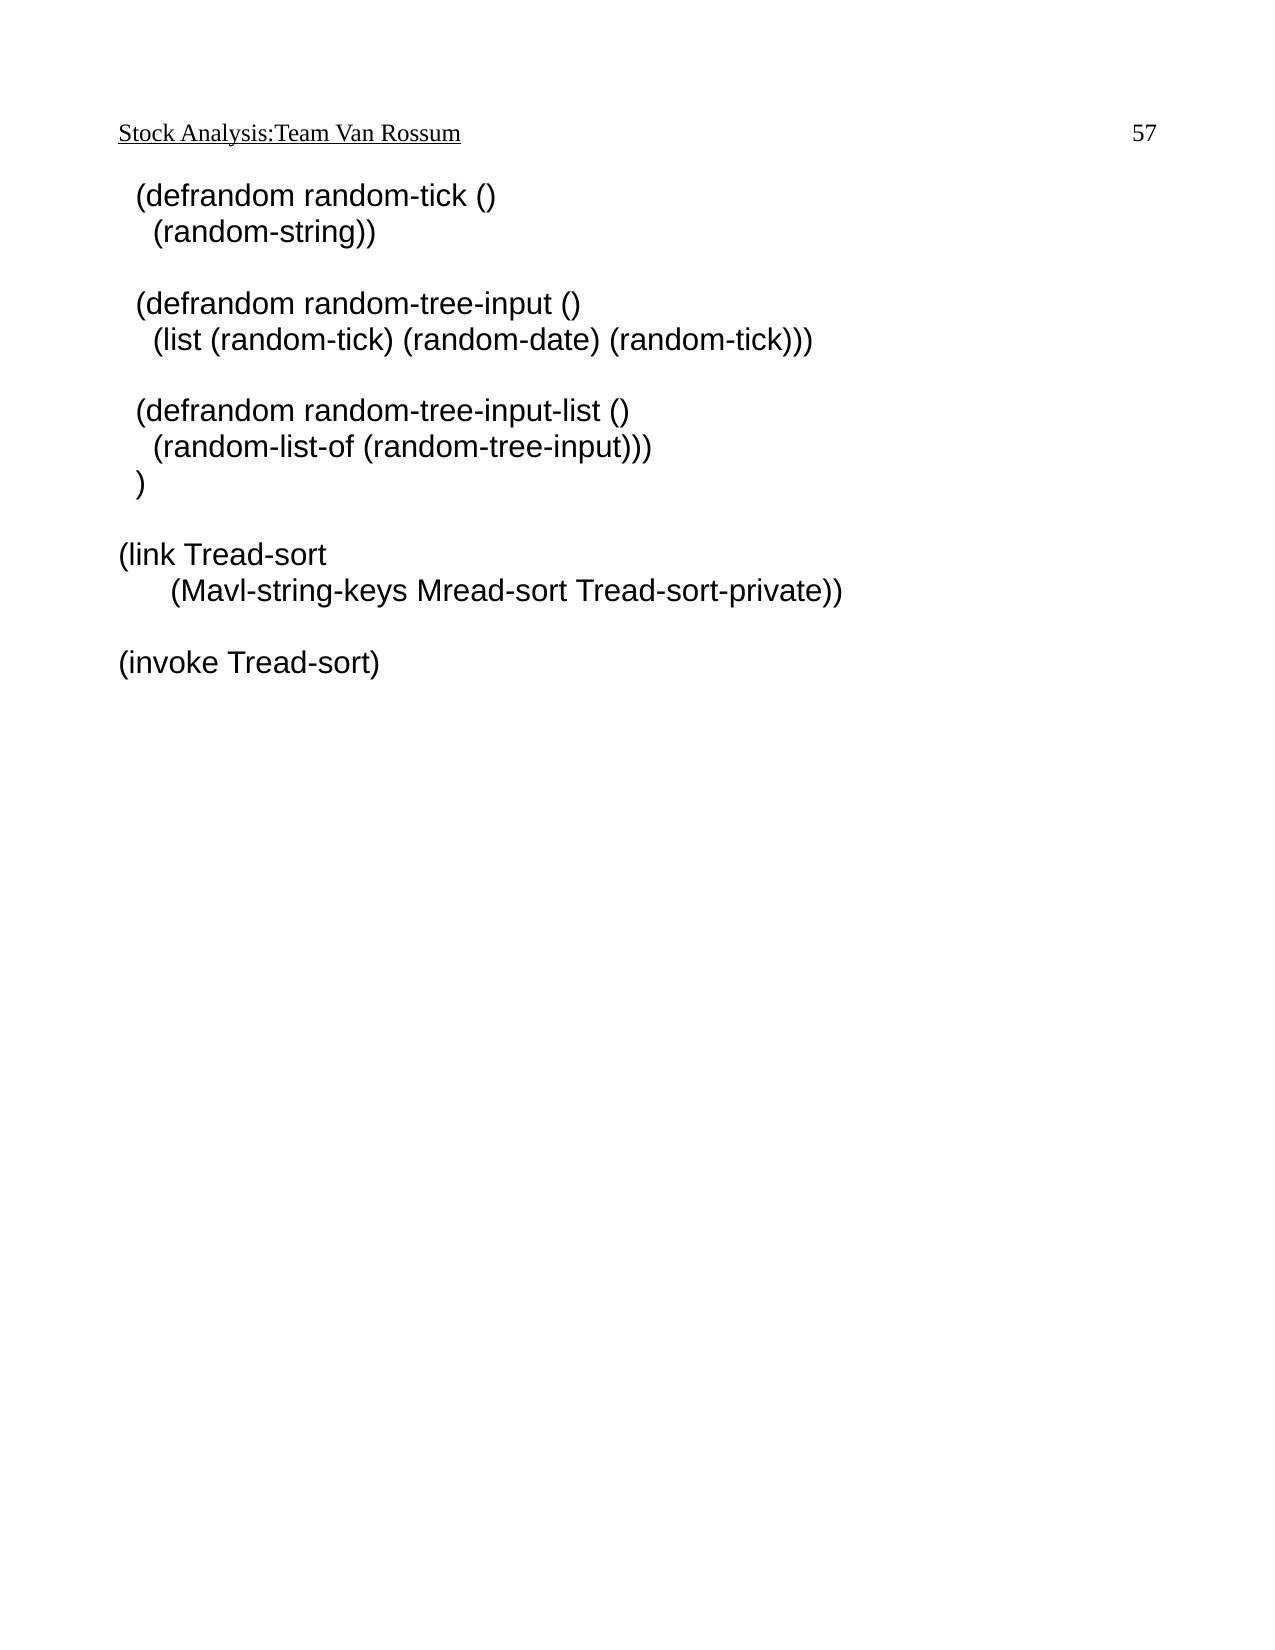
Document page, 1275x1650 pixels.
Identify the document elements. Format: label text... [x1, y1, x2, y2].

text (random-string)) [118, 213, 1157, 249]
text (defrandom random-tree-input () [118, 285, 1157, 321]
text (list (random-tick) (random-date) (random-tick))) [118, 321, 1157, 357]
text (defrandom random-tick () [118, 177, 1157, 213]
text (defrandom random-tree-input-list () [118, 392, 1157, 428]
text ) [118, 464, 1157, 500]
text (invoke Tread-sort) [118, 644, 1157, 680]
text (Mavl-string-keys Mread-sort Tread-sort-private)) [118, 572, 1157, 608]
text (link Tread-sort [118, 536, 1157, 572]
text (random-list-of (random-tree-input))) [118, 428, 1157, 464]
